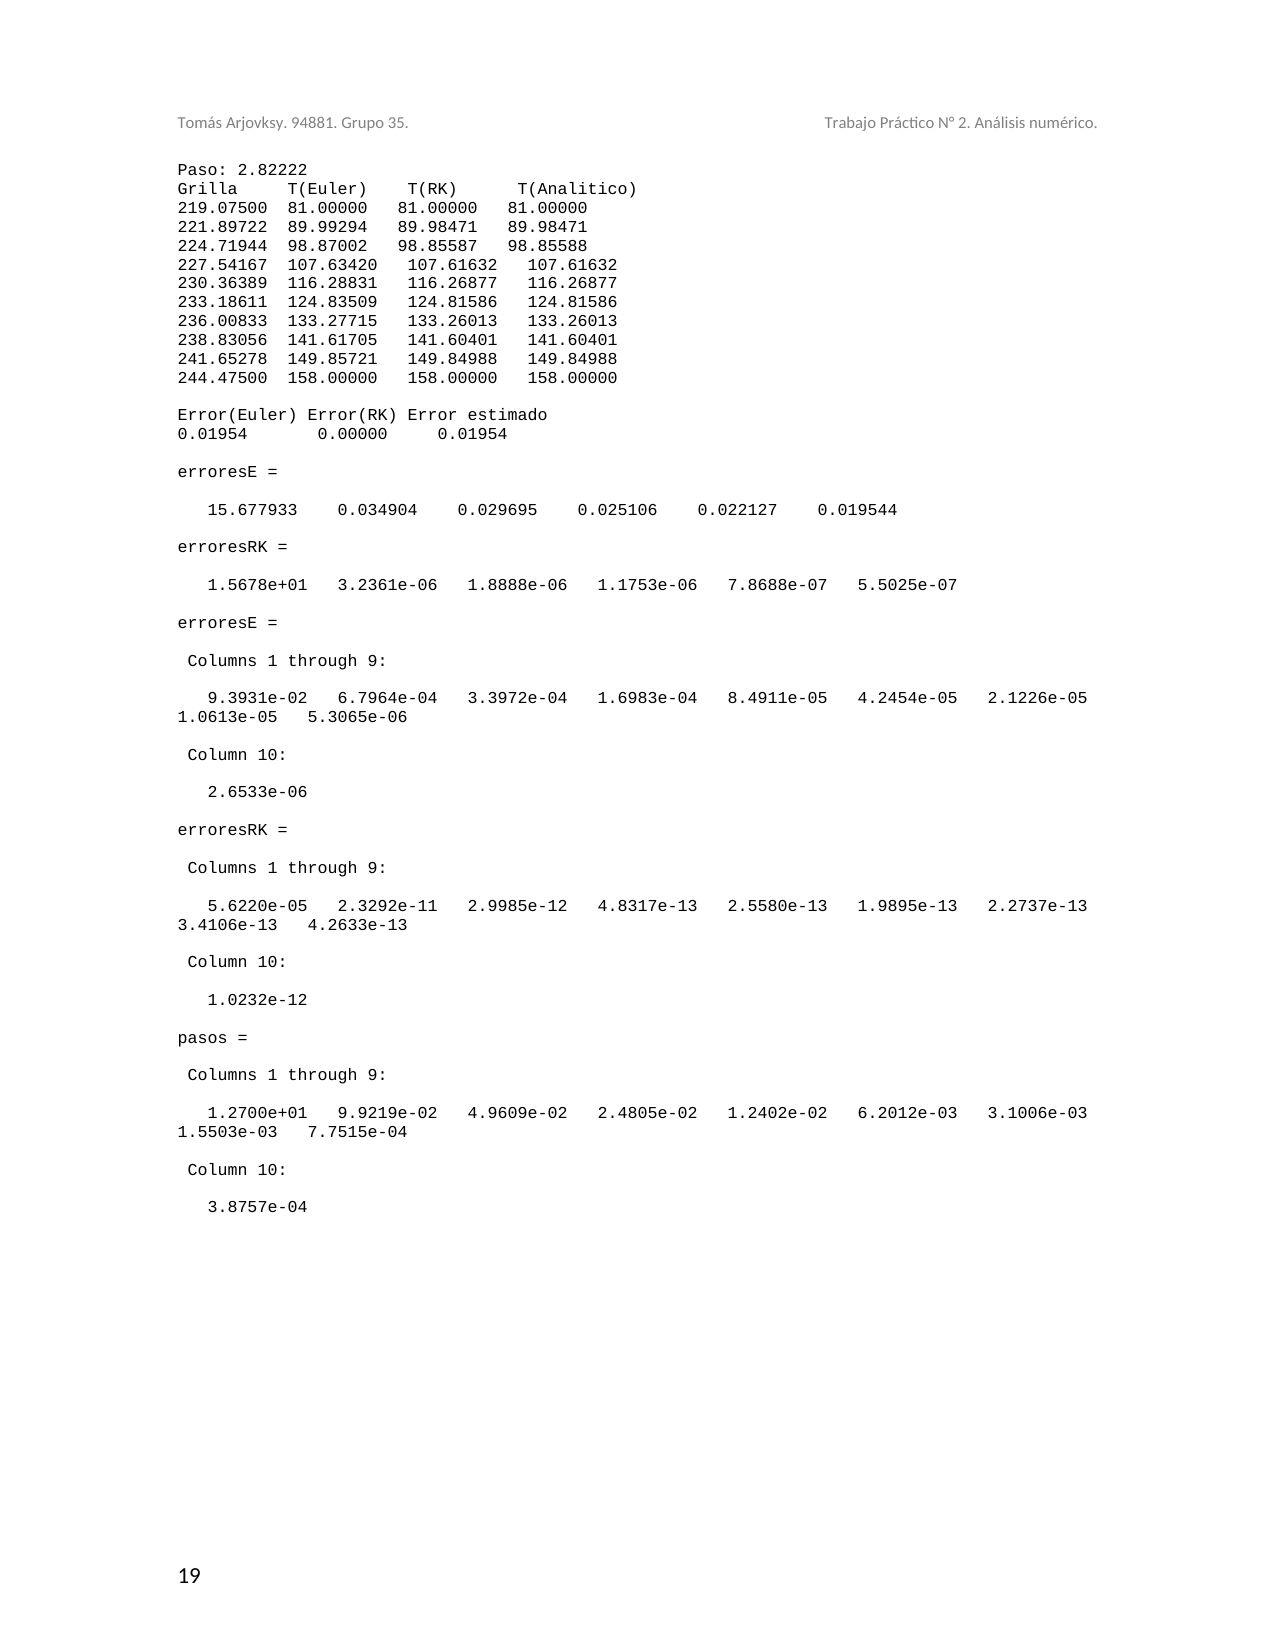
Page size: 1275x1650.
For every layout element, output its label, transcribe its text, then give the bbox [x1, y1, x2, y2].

text 230.36389 116.28831 116.26877 116.26877 [177, 275, 1098, 294]
text Column 10: [177, 954, 1098, 973]
text 236.00833 133.27715 133.26013 133.26013 [177, 313, 1098, 332]
text 221.89722 89.99294 89.98471 89.98471 [177, 218, 1098, 237]
text 15.677933 0.034904 0.029695 0.025106 0.022127 0.019544 [177, 501, 1098, 520]
text pasos = [177, 1029, 1098, 1048]
text 227.54167 107.63420 107.61632 107.61632 [177, 256, 1098, 275]
text 224.71944 98.87002 98.85587 98.85588 [177, 237, 1098, 256]
text 5.6220e-05 2.3292e-11 2.9985e-12 4.8317e-13 2.5580e-13 1.9895e-13 2.2737e-13 3.4106e-13 4.2633e-13 [177, 897, 1098, 935]
text Column 10: [177, 746, 1098, 765]
text Columns 1 through 9: [177, 859, 1098, 878]
text 9.3931e-02 6.7964e-04 3.3972e-04 1.6983e-04 8.4911e-05 4.2454e-05 2.1226e-05 1.0613e-05 5.3065e-06 [177, 690, 1098, 727]
text 1.5678e+01 3.2361e-06 1.8888e-06 1.1753e-06 7.8688e-07 5.5025e-07 [177, 577, 1098, 596]
text Columns 1 through 9: [177, 1067, 1098, 1086]
text 241.65278 149.85721 149.84988 149.84988 [177, 350, 1098, 369]
text 238.83056 141.61705 141.60401 141.60401 [177, 332, 1098, 350]
text 2.6533e-06 [177, 784, 1098, 803]
text 1.2700e+01 9.9219e-02 4.9609e-02 2.4805e-02 1.2402e-02 6.2012e-03 3.1006e-03 1.5503e-03 7.7515e-04 [177, 1104, 1098, 1142]
text 233.18611 124.83509 124.81586 124.81586 [177, 294, 1098, 313]
text 244.47500 158.00000 158.00000 158.00000 [177, 369, 1098, 388]
text 3.8757e-04 [177, 1199, 1098, 1218]
text Column 10: [177, 1161, 1098, 1180]
text 0.01954 0.00000 0.01954 [177, 426, 1098, 445]
text 1.0232e-12 [177, 991, 1098, 1010]
text Error(Euler) Error(RK) Error estimado [177, 407, 1098, 426]
text erroresRK = [177, 822, 1098, 841]
text erroresE = [177, 463, 1098, 482]
text erroresRK = [177, 539, 1098, 558]
text Paso: 2.82222 [177, 162, 1098, 181]
text Grilla T(Euler) T(RK) T(Analitico) [177, 181, 1098, 199]
text Columns 1 through 9: [177, 652, 1098, 671]
text 219.07500 81.00000 81.00000 81.00000 [177, 199, 1098, 218]
text erroresE = [177, 614, 1098, 633]
